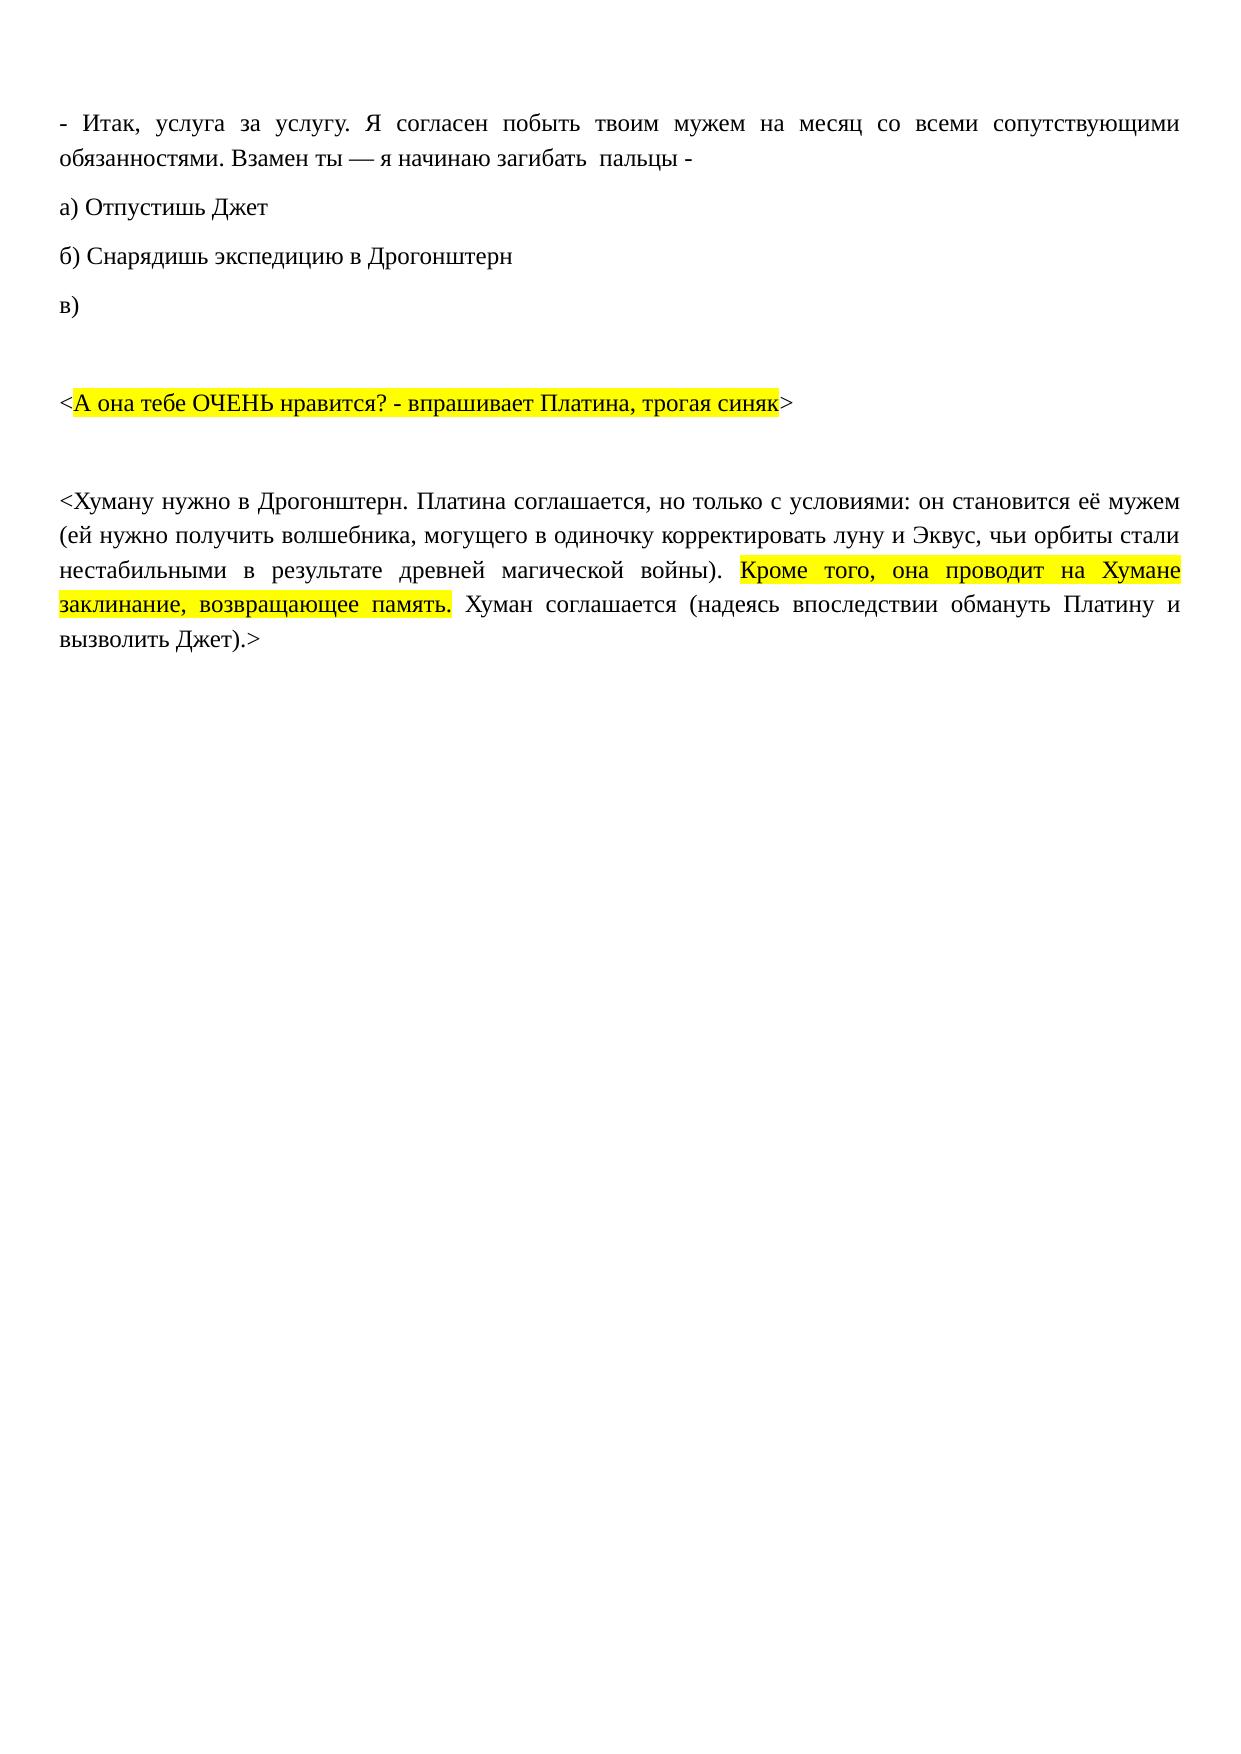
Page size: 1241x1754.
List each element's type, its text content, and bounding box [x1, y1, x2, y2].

text б) Снарядишь экспедицию в Дрогонштерн [59, 241, 1181, 269]
text в) [59, 290, 1181, 318]
text <Хуману нужно в Дрогонштерн. Платина соглашается, но только с условиями: он становится её мужем (ей нужно получить волшебника, могущего в одиночку корректировать луну и Эквус, чьи орбиты стали нестабильными в результате древней магической войны). Кроме того, она проводит на Хумане заклинание, возвращающее память. Хуман соглашается (надеясь впоследствии обмануть Платину и вызволить Джет).> [59, 486, 1181, 653]
text <А она тебе ОЧЕНЬ нравится? - впрашивает Платина, трогая синяк> [59, 388, 1181, 417]
text а) Отпустишь Джет [59, 192, 1181, 220]
text - Итак, услуга за услугу. Я согласен побыть твоим мужем на месяц со всеми сопутствующими обязанностями. Взамен ты — я начинаю загибать пальцы - [59, 108, 1181, 171]
